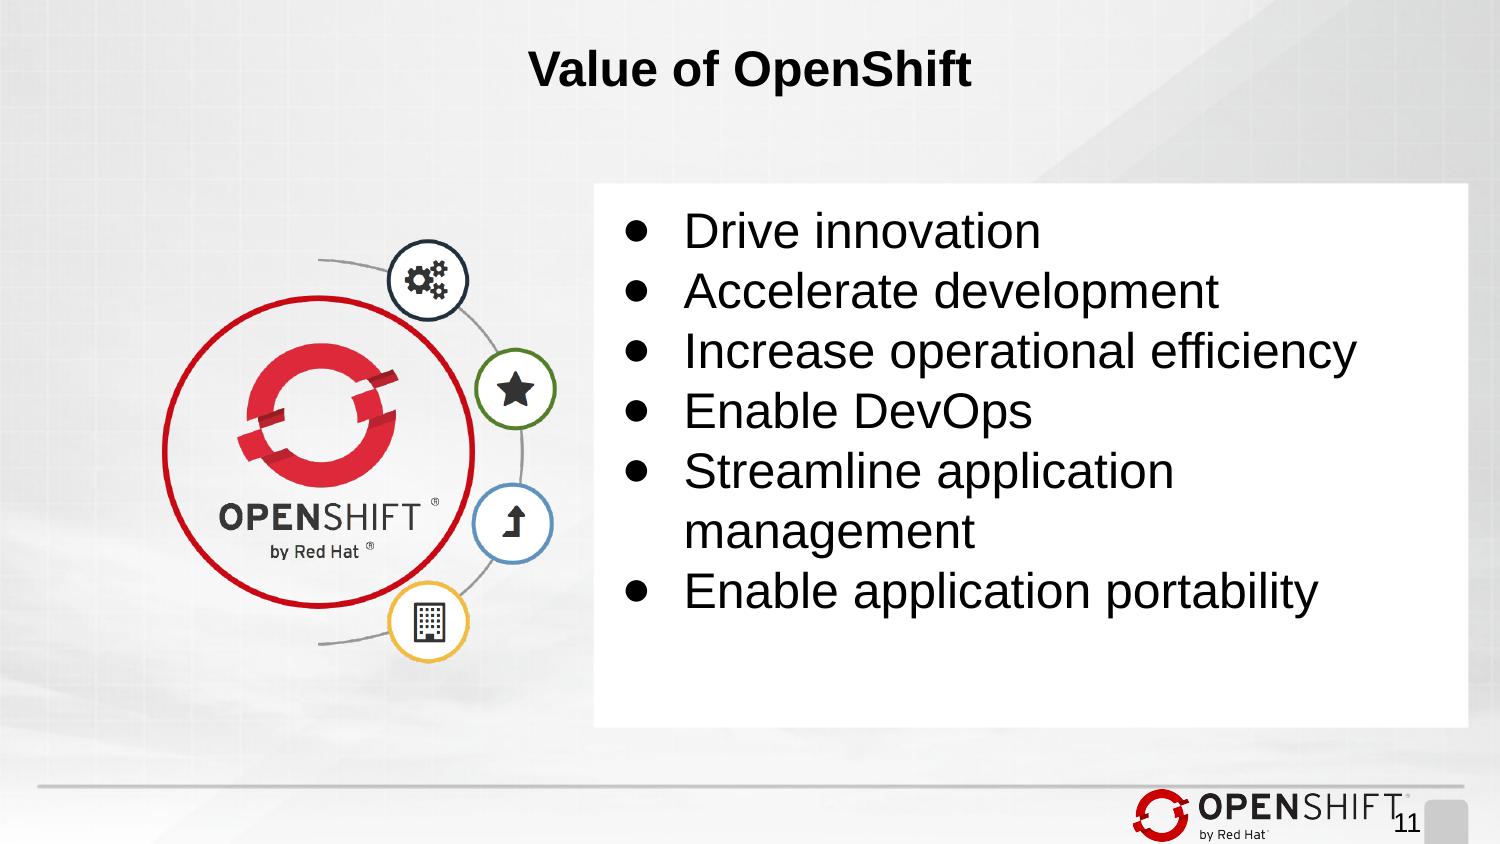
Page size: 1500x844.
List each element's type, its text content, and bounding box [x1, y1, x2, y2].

title Value of OpenShift [248, 7, 1252, 127]
picture [0, 0, 1500, 844]
slide_number [1378, 789, 1469, 844]
text_box Drive innovation Accelerate development Increase operational efficiency Enable DevOps Streamline application management Enable application portability [593, 183, 1469, 728]
